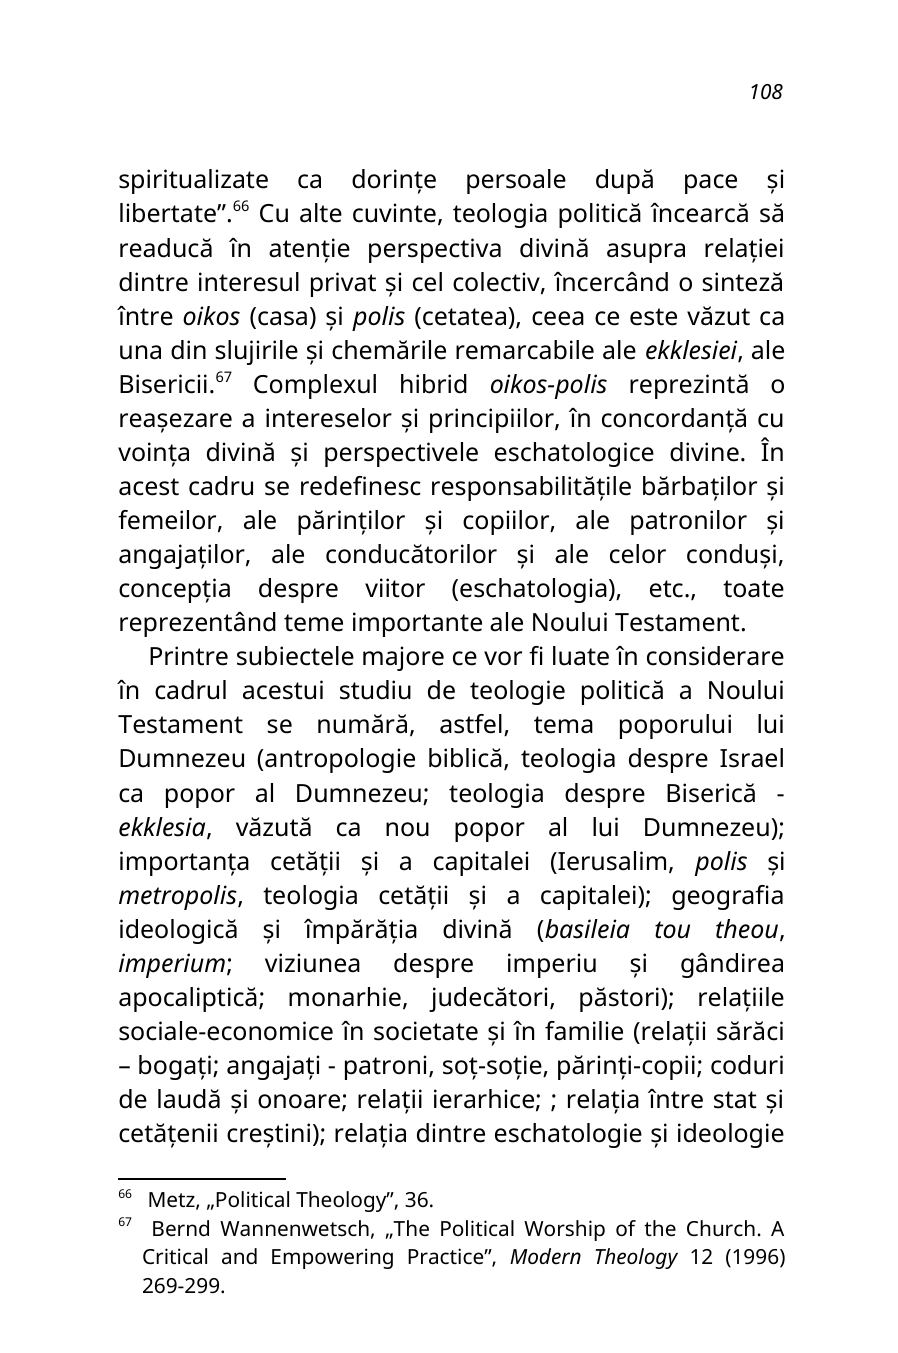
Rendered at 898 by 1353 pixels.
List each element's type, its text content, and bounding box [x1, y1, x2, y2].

text Printre subiectele majore ce vor fi luate în considerare în cadrul acestui studiu de teologie politică a Noului Testament se numără, astfel, tema poporului lui Dumnezeu (antropologie biblică, teologia despre Israel ca popor al Dumnezeu; teologia despre Biserică - ekklesia, văzută ca nou popor al lui Dumnezeu); importanţa cetăţii şi a capitalei (Ierusalim, polis şi metropolis, teologia cetăţii şi a capitalei); geografia ideologică şi împărăţia divină (basileia tou theou, imperium; viziunea despre imperiu şi gândirea apocaliptică; monarhie, judecători, păstori); relaţiile sociale-economice în societate şi în familie (relaţii sărăci – bogaţi; angajaţi - patroni, soţ-soţie, părinţi-copii; coduri de laudă şi onoare; relaţii ierarhice; ; relaţia între stat şi cetăţenii creştini); relaţia dintre eschatologie şi ideologie [118, 639, 786, 1150]
text Bernd Wannenwetsch, „The Political Worship of the Church. A Critical and Empowering Practice”, Modern Theology 12 (1996) 269-299. [118, 1214, 786, 1299]
text Metz, „Political Theology”, 36. [118, 1186, 786, 1214]
text spiritualizate ca dorinţe persoale după pace şi libertate”. Cu alte cuvinte, teologia politică încearcă să readucă în atenţie perspectiva divină asupra relaţiei dintre interesul privat şi cel colectiv, încercând o sinteză între oikos (casa) şi polis (cetatea), ceea ce este văzut ca una din slujirile şi chemările remarcabile ale ekklesiei, ale Bisericii. Complexul hibrid oikos-polis reprezintă o reaşezare a intereselor şi principiilor, în concordanţă cu voinţa divină şi perspectivele eschatologice divine. În acest cadru se redefinesc responsabilităţile bărbaţilor şi femeilor, ale părinţilor şi copiilor, ale patronilor şi angajaţilor, ale conducătorilor şi ale celor conduşi, concepţia despre viitor (eschatologia), etc., toate reprezentând teme importante ale Noului Testament. [118, 162, 786, 639]
